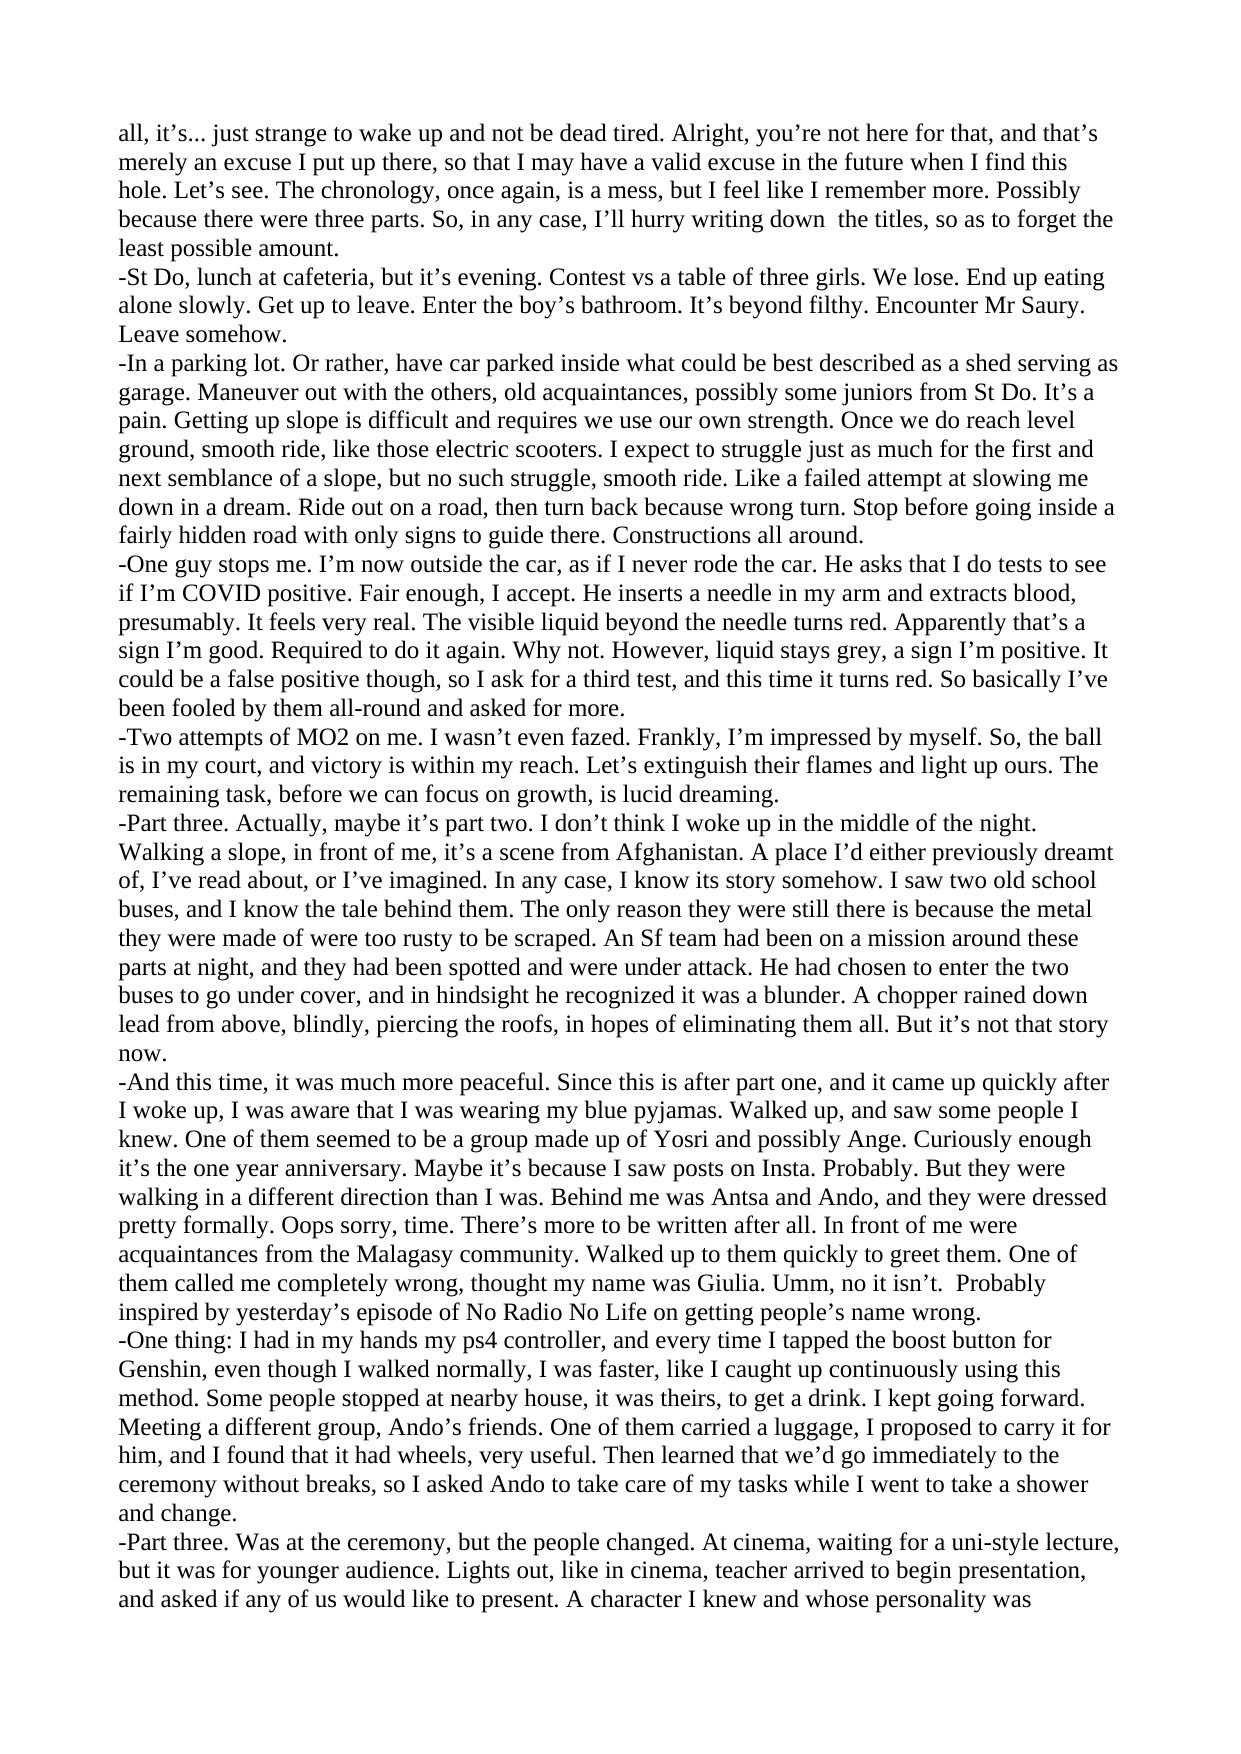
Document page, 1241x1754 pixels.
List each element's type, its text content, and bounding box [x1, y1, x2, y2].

text -One guy stops me. I’m now outside the car, as if I never rode the car. He asks that I do tests to see if I’m COVID positive. Fair enough, I accept. He inserts a needle in my arm and extracts blood, presumably. It feels very real. The visible liquid beyond the needle turns red. Apparently that’s a sign I’m good. Required to do it again. Why not. However, liquid stays grey, a sign I’m positive. It could be a false positive though, so I ask for a third test, and this time it turns red. So basically I’ve been fooled by them all-round and asked for more. [118, 549, 1122, 722]
text -St Do, lunch at cafeteria, but it’s evening. Contest vs a table of three girls. We lose. End up eating alone slowly. Get up to leave. Enter the boy’s bathroom. It’s beyond filthy. Encounter Mr Saury. Leave somehow. [118, 262, 1122, 348]
text -Part three. Actually, maybe it’s part two. I don’t think I woke up in the middle of the night. Walking a slope, in front of me, it’s a scene from Afghanistan. A place I’d either previously dreamt of, I’ve read about, or I’ve imagined. In any case, I know its story somehow. I saw two old school buses, and I know the tale behind them. The only reason they were still there is because the metal they were made of were too rusty to be scraped. An Sf team had been on a mission around these parts at night, and they had been spotted and were under attack. He had chosen to enter the two buses to go under cover, and in hindsight he recognized it was a blunder. A chopper rained down lead from above, blindly, piercing the roofs, in hopes of eliminating them all. But it’s not that story now. [118, 808, 1122, 1067]
text -Two attempts of MO2 on me. I wasn’t even fazed. Frankly, I’m impressed by myself. So, the ball is in my court, and victory is within my reach. Let’s extinguish their flames and light up ours. The remaining task, before we can focus on growth, is lucid dreaming. [118, 722, 1122, 808]
text -Part three. Was at the ceremony, but the people changed. At cinema, waiting for a uni-style lecture, but it was for younger audience. Lights out, like in cinema, teacher arrived to begin presentation, and asked if any of us would like to present. A character I knew and whose personality was [118, 1527, 1122, 1613]
text -One thing: I had in my hands my ps4 controller, and every time I tapped the boost button for Genshin, even though I walked normally, I was faster, like I caught up continuously using this method. Some people stopped at nearby house, it was theirs, to get a drink. I kept going forward. Meeting a different group, Ando’s friends. One of them carried a luggage, I proposed to carry it for him, and I found that it had wheels, very useful. Then learned that we’d go immediately to the ceremony without breaks, so I asked Ando to take care of my tasks while I went to take a shower and change. [118, 1326, 1122, 1527]
text -In a parking lot. Or rather, have car parked inside what could be best described as a shed serving as garage. Maneuver out with the others, old acquaintances, possibly some juniors from St Do. It’s a pain. Getting up slope is difficult and requires we use our own strength. Once we do reach level ground, smooth ride, like those electric scooters. I expect to struggle just as much for the first and next semblance of a slope, but no such struggle, smooth ride. Like a failed attempt at slowing me down in a dream. Ride out on a road, then turn back because wrong turn. Stop before going inside a fairly hidden road with only signs to guide there. Constructions all around. [118, 348, 1122, 549]
text -And this time, it was much more peaceful. Since this is after part one, and it came up quickly after I woke up, I was aware that I was wearing my blue pyjamas. Walked up, and saw some people I knew. One of them seemed to be a group made up of Yosri and possibly Ange. Curiously enough it’s the one year anniversary. Maybe it’s because I saw posts on Insta. Probably. But they were walking in a different direction than I was. Behind me was Antsa and Ando, and they were dressed pretty formally. Oops sorry, time. There’s more to be written after all. In front of me were acquaintances from the Malagasy community. Walked up to them quickly to greet them. One of them called me completely wrong, thought my name was Giulia. Umm, no it isn’t. Probably inspired by yesterday’s episode of No Radio No Life on getting people’s name wrong. [118, 1067, 1122, 1326]
text all, it’s... just strange to wake up and not be dead tired. Alright, you’re not here for that, and that’s merely an excuse I put up there, so that I may have a valid excuse in the future when I find this hole. Let’s see. The chronology, once again, is a mess, but I feel like I remember more. Possibly because there were three parts. So, in any case, I’ll hurry writing down the titles, so as to forget the least possible amount. [118, 118, 1122, 262]
